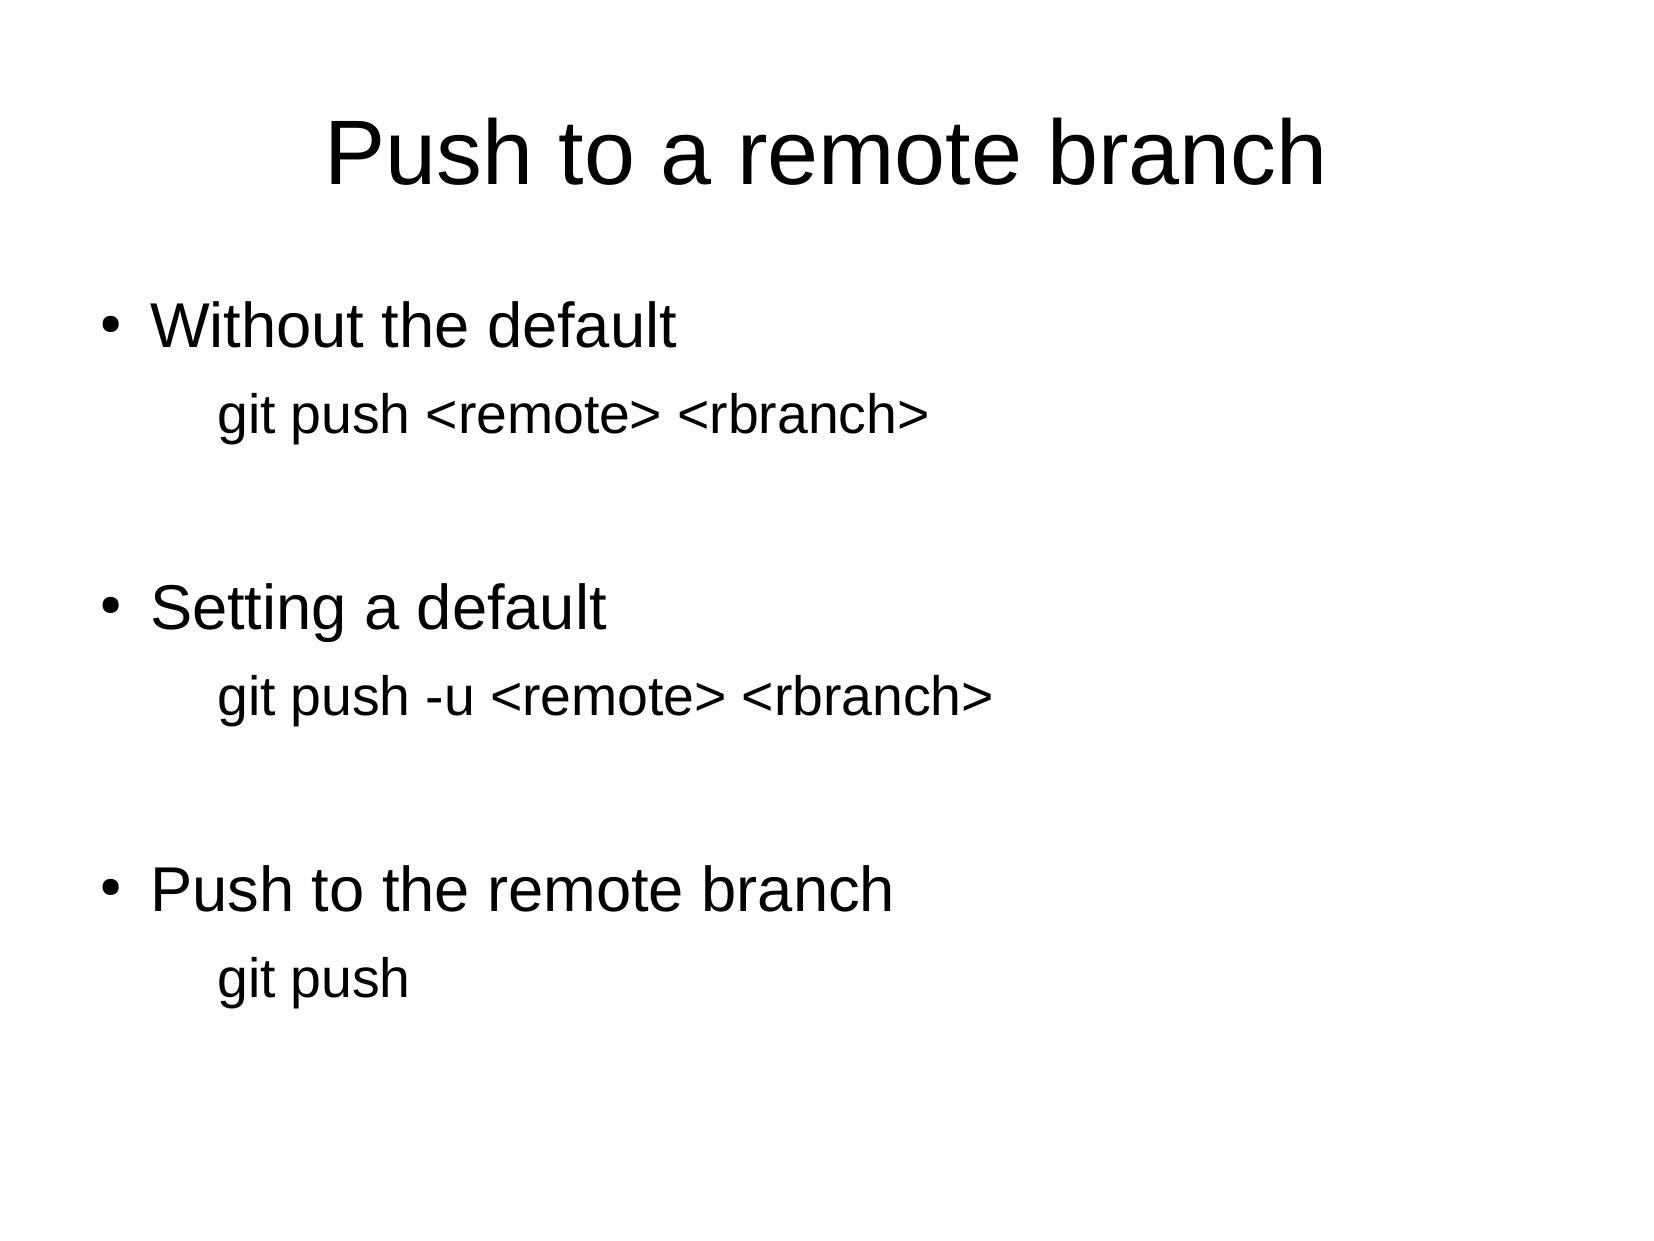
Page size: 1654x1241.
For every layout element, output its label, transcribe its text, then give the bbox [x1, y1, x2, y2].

list Without the default git push <remote> <rbranch> Setting a default git push -u <remote> <rbranch> Push to the remote branch git push [82, 290, 1571, 1010]
title Push to a remote branch [82, 49, 1571, 257]
